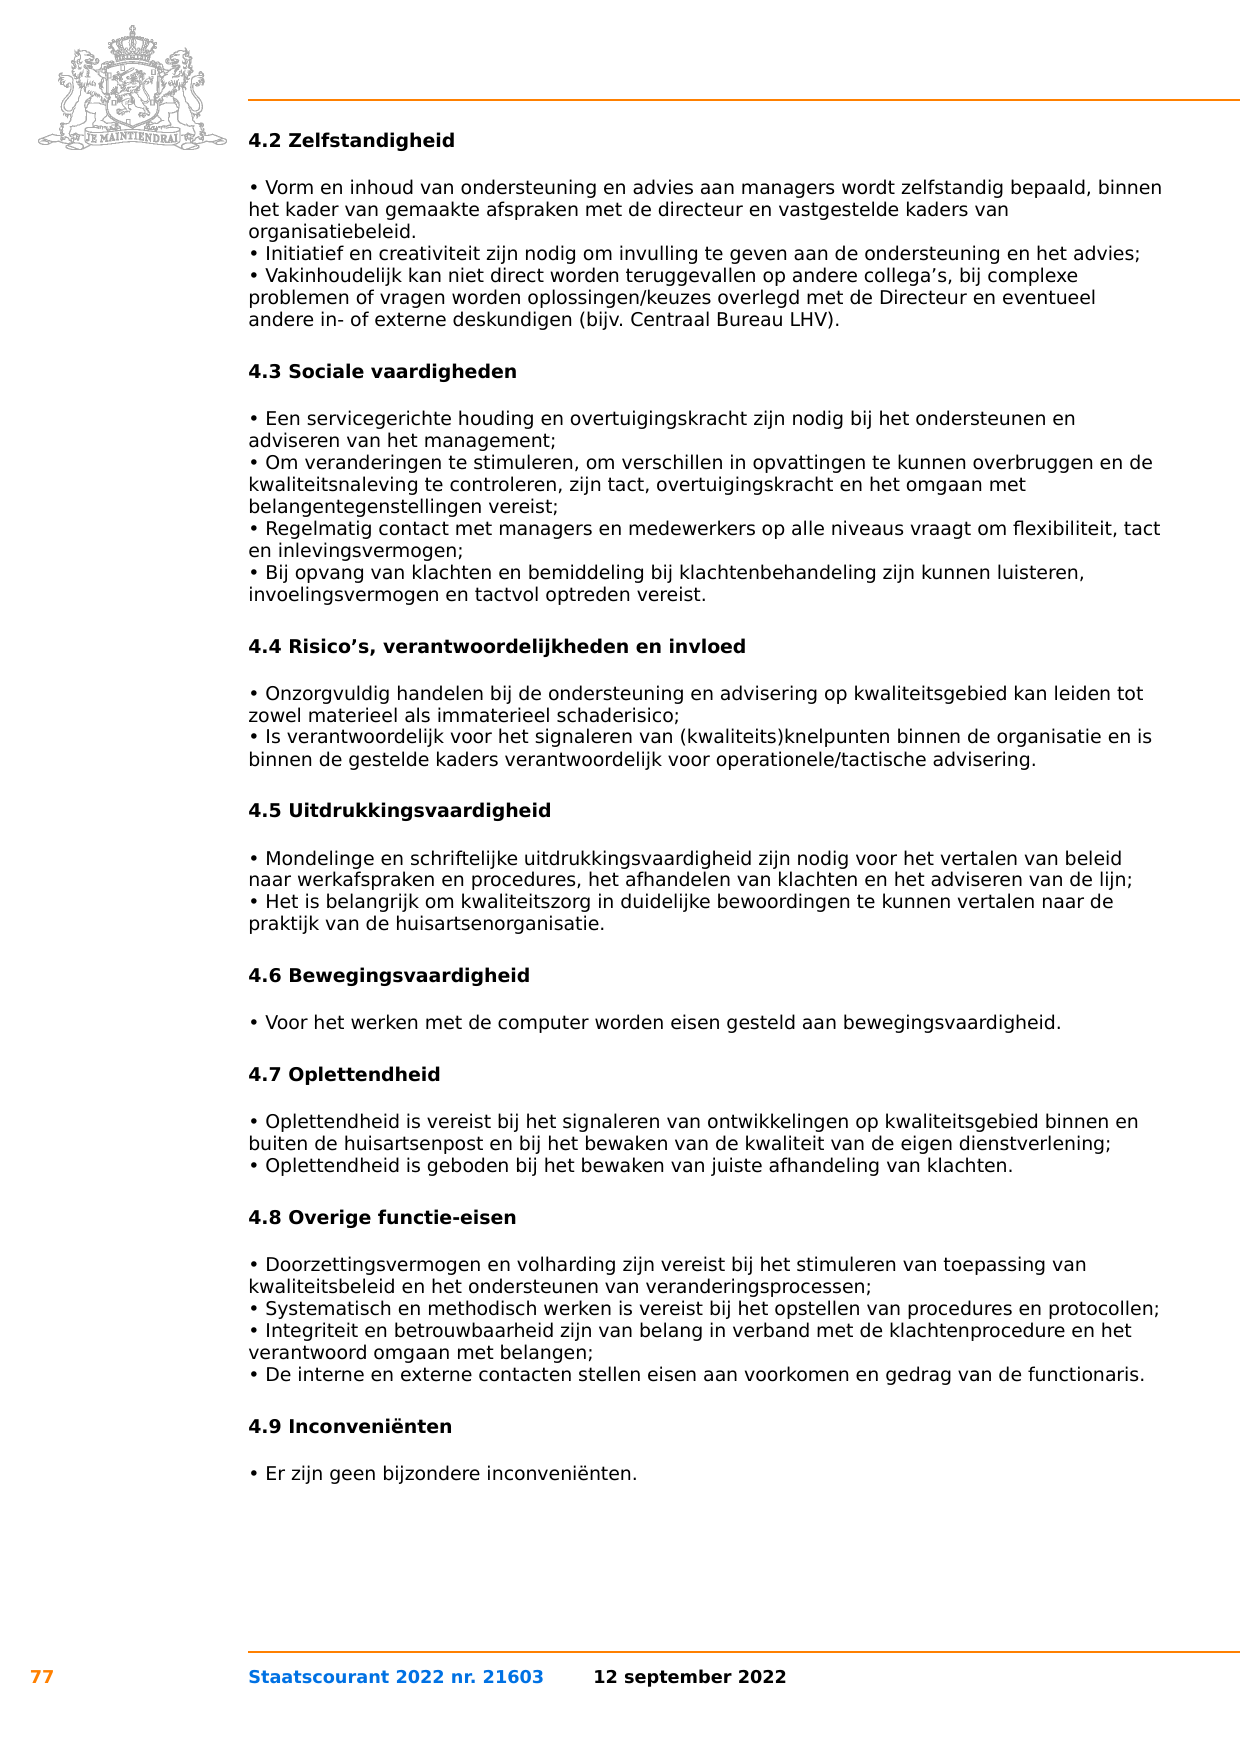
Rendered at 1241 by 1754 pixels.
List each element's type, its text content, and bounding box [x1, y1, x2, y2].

subtitle 4.4 Risico’s, verantwoordelijkheden en invloed [248, 636, 1163, 657]
subtitle 4.3 Sociale vaardigheden [248, 361, 1163, 383]
text • Onzorgvuldig handelen bij de ondersteuning en advisering op kwaliteitsgebied kan leiden tot zowel materieel als immaterieel schaderisico; [248, 682, 1163, 726]
text • Regelmatig contact met managers en medewerkers op alle niveaus vraagt om flexibiliteit, tact en inlevingsvermogen; [248, 518, 1163, 562]
text • Vorm en inhoud van ondersteuning en advies aan managers wordt zelfstandig bepaald, binnen het kader van gemaakte afspraken met de directeur en vastgestelde kaders van organisatiebeleid. [248, 177, 1163, 243]
picture [38, 25, 227, 150]
subtitle 4.5 Uitdrukkingsvaardigheid [248, 800, 1163, 822]
text • Systematisch en methodisch werken is vereist bij het opstellen van procedures en protocollen; [248, 1298, 1163, 1320]
text • Bij opvang van klachten en bemiddeling bij klachtenbehandeling zijn kunnen luisteren, invoelingsvermogen en tactvol optreden vereist. [248, 562, 1163, 606]
text • Er zijn geen bijzondere inconveniënten. [248, 1463, 1163, 1485]
subtitle 4.7 Oplettendheid [248, 1064, 1163, 1086]
text • De interne en externe contacten stellen eisen aan voorkomen en gedrag van de functionaris. [248, 1364, 1163, 1386]
text • Het is belangrijk om kwaliteitszorg in duidelijke bewoordingen te kunnen vertalen naar de praktijk van de huisartsenorganisatie. [248, 891, 1163, 935]
text • Integriteit en betrouwbaarheid zijn van belang in verband met de klachtenprocedure en het verantwoord omgaan met belangen; [248, 1320, 1163, 1364]
text • Om veranderingen te stimuleren, om verschillen in opvattingen te kunnen overbruggen en de kwaliteitsnaleving te controleren, zijn tact, overtuigingskracht en het omgaan met belangentegenstellingen vereist; [248, 452, 1163, 518]
subtitle 4.8 Overige functie-eisen [248, 1207, 1163, 1229]
text • Oplettendheid is geboden bij het bewaken van juiste afhandeling van klachten. [248, 1155, 1163, 1177]
text • Is verantwoordelijk voor het signaleren van (kwaliteits)knelpunten binnen de organisatie en is binnen de gestelde kaders verantwoordelijk voor operationele/tactische advisering. [248, 726, 1163, 770]
subtitle 4.2 Zelfstandigheid [248, 130, 1163, 152]
text • Een servicegerichte houding en overtuigingskracht zijn nodig bij het ondersteunen en adviseren van het management; [248, 408, 1163, 452]
text • Oplettendheid is vereist bij het signaleren van ontwikkelingen op kwaliteitsgebied binnen en buiten de huisartsenpost en bij het bewaken van de kwaliteit van de eigen dienstverlening; [248, 1111, 1163, 1155]
subtitle 4.6 Bewegingsvaardigheid [248, 965, 1163, 987]
text • Voor het werken met de computer worden eisen gesteld aan bewegingsvaardigheid. [248, 1012, 1163, 1034]
text • Initiatief en creativiteit zijn nodig om invulling te geven aan de ondersteuning en het advies; [248, 243, 1163, 265]
text • Mondelinge en schriftelijke uitdrukkingsvaardigheid zijn nodig voor het vertalen van beleid naar werkafspraken en procedures, het afhandelen van klachten en het adviseren van de lijn; [248, 847, 1163, 891]
text • Vakinhoudelijk kan niet direct worden teruggevallen op andere collega’s, bij complexe problemen of vragen worden oplossingen/keuzes overlegd met de Directeur en eventueel andere in- of externe deskundigen (bijv. Centraal Bureau LHV). [248, 265, 1163, 331]
subtitle 4.9 Inconveniënten [248, 1416, 1163, 1438]
text • Doorzettingsvermogen en volharding zijn vereist bij het stimuleren van toepassing van kwaliteitsbeleid en het ondersteunen van veranderingsprocessen; [248, 1254, 1163, 1298]
